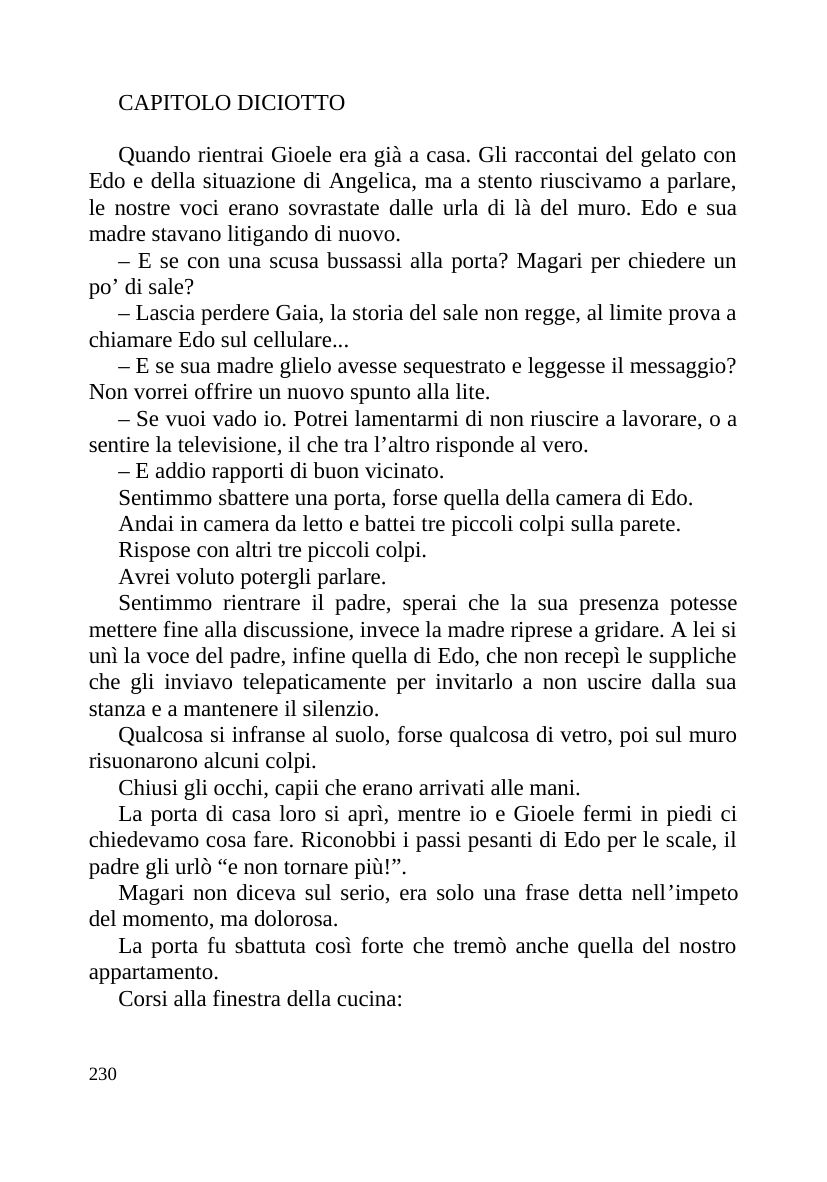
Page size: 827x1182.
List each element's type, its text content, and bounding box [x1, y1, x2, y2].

text Qualcosa si infranse al suolo, forse qualcosa di vetro, poi sul muro risuonarono alcuni colpi. [88, 721, 738, 774]
text Andai in camera da letto e battei tre piccoli colpi sulla parete. [88, 510, 738, 537]
text Quando rientrai Gioele era già a casa. Gli raccontai del gelato con Edo e della situazione di Angelica, ma a stento riuscivamo a parlare, le nostre voci erano sovrastate dalle urla di là del muro. Edo e sua madre stavano litigando di nuovo. [88, 141, 738, 247]
text CAPITOLO DICIOTTO [88, 88, 738, 115]
text – E addio rapporti di buon vicinato. [88, 457, 738, 484]
text – Lascia perdere Gaia, la storia del sale non regge, al limite prova a chiamare Edo sul cellulare... [88, 299, 738, 352]
text Sentimmo sbattere una porta, forse quella della camera di Edo. [88, 484, 738, 510]
text Chiusi gli occhi, capii che erano arrivati alle mani. [88, 774, 738, 800]
text Rispose con altri tre piccoli colpi. [88, 537, 738, 563]
text – E se sua madre glielo avesse sequestrato e leggesse il messaggio? Non vorrei offrire un nuovo spunto alla lite. [88, 352, 738, 405]
text Corsi alla finestra della cucina: [88, 984, 738, 1011]
text – Se vuoi vado io. Potrei lamentarmi di non riuscire a lavorare, o a sentire la televisione, il che tra l’altro risponde al vero. [88, 405, 738, 457]
text Magari non diceva sul serio, era solo una frase detta nell’impeto del momento, ma dolorosa. [88, 879, 738, 932]
text – E se con una scusa bussassi alla porta? Magari per chiedere un po’ di sale? [88, 247, 738, 299]
text La porta fu sbattuta così forte che tremò anche quella del nostro appartamento. [88, 932, 738, 984]
text La porta di casa loro si aprì, mentre io e Gioele fermi in piedi ci chiedevamo cosa fare. Riconobbi i passi pesanti di Edo per le scale, il padre gli urlò “e non tornare più!”. [88, 800, 738, 879]
text Sentimmo rientrare il padre, sperai che la sua presenza potesse mettere fine alla discussione, invece la madre riprese a gridare. A lei si unì la voce del padre, infine quella di Edo, che non recepì le suppliche che gli inviavo telepaticamente per invitarlo a non uscire dalla sua stanza e a mantenere il silenzio. [88, 589, 738, 721]
text Avrei voluto potergli parlare. [88, 563, 738, 589]
